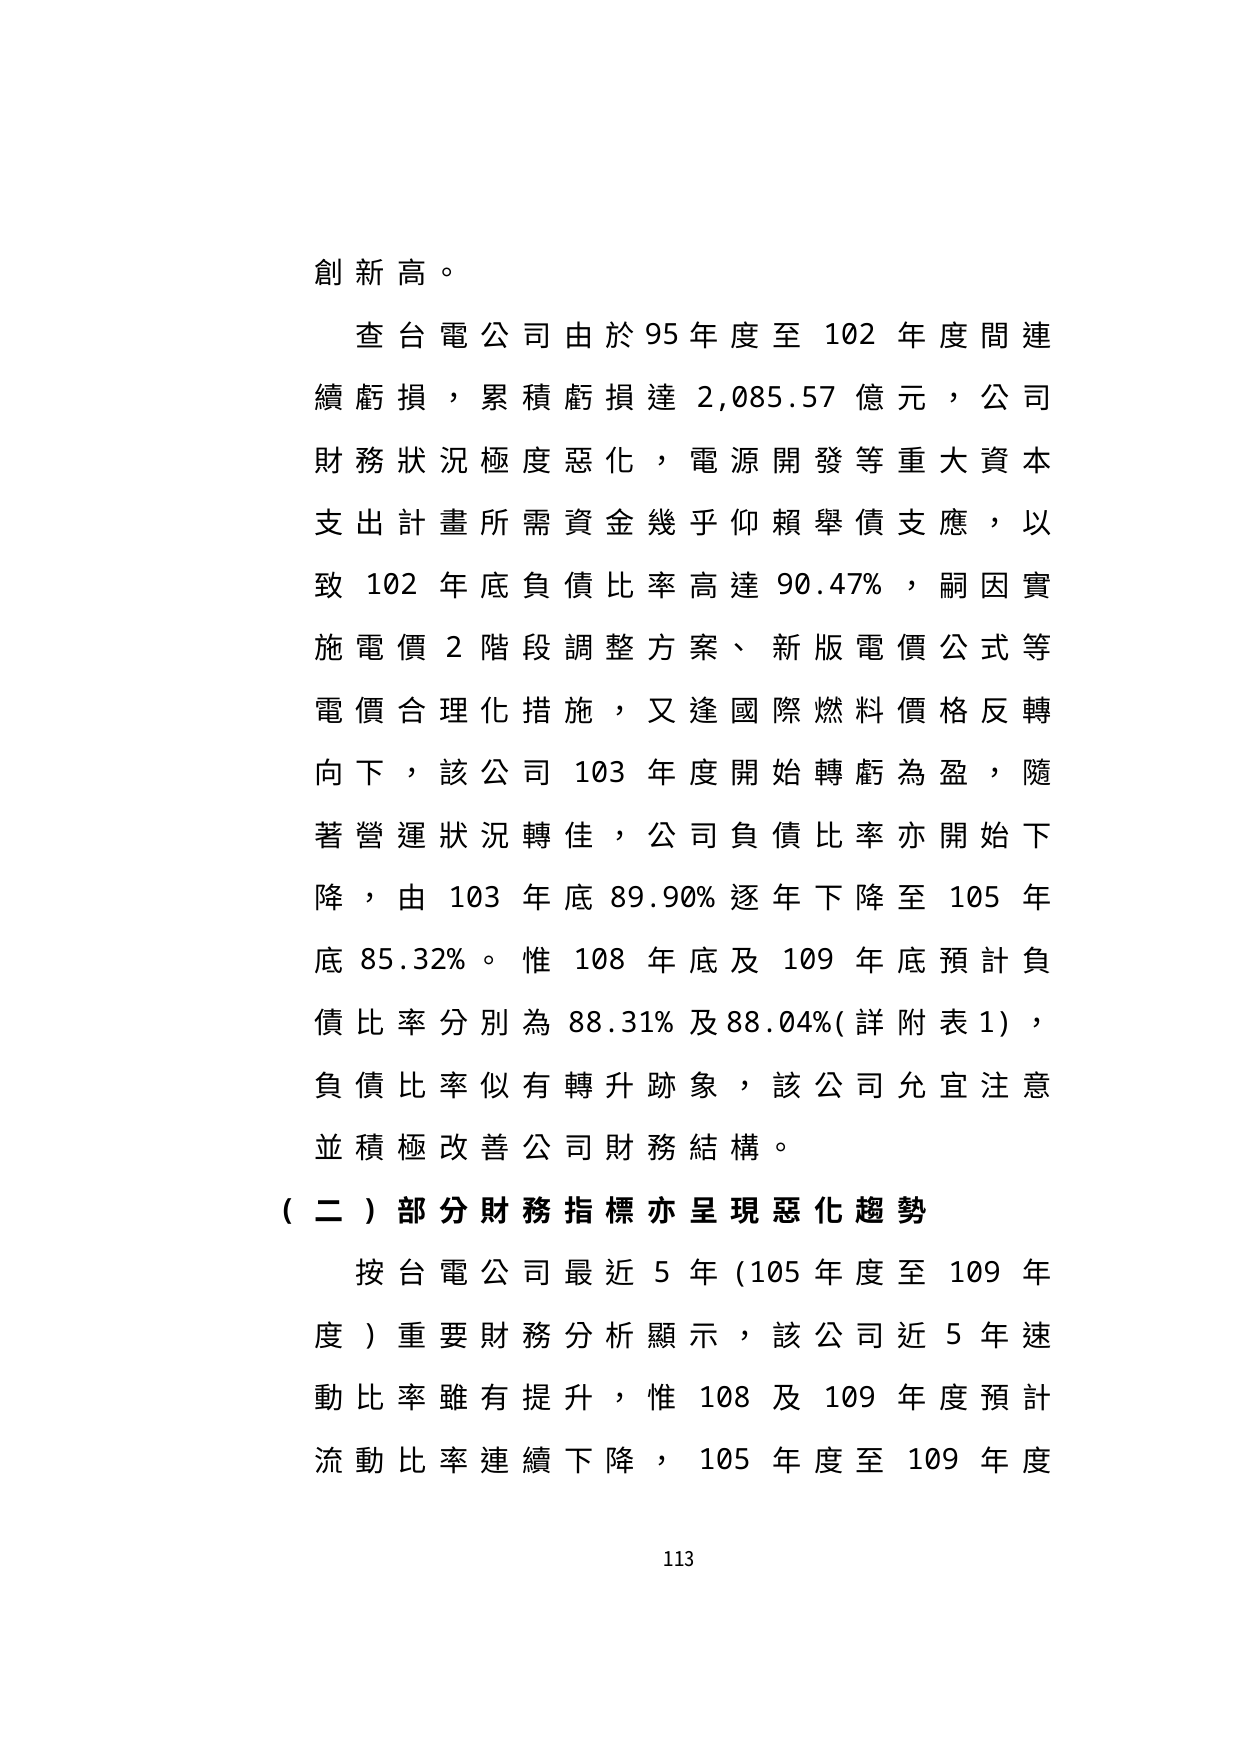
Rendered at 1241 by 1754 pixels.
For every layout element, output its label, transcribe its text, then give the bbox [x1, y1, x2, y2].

text 按台電公司最近5年(105年度至109年度)重要財務分析顯示，該公司近5年速動比率雖有提升，惟108及109年度預計流動比率連續下降，105年度至109年度 [271, 1229, 1058, 1479]
text 創新高。 [271, 229, 1058, 292]
text (二)部分財務指標亦呈現惡化趨勢 [242, 1167, 1058, 1229]
text 查台電公司由於95年度至102年度間連續虧損，累積虧損達2,085.57億元，公司財務狀況極度惡化，電源開發等重大資本支出計畫所需資金幾乎仰賴舉債支應，以致102年底負債比率高達90.47%，嗣因實施電價2階段調整方案、新版電價公式等電價合理化措施，又逢國際燃料價格反轉向下，該公司103年度開始轉虧為盈，隨著營運狀況轉佳，公司負債比率亦開始下降，由103年底89.90%逐年下降至105年底85.32%。惟108年底及109年底預計負債比率分別為88.31%及88.04%(詳附表1)，負債比率似有轉升跡象，該公司允宜注意並積極改善公司財務結構。 [271, 292, 1058, 1167]
